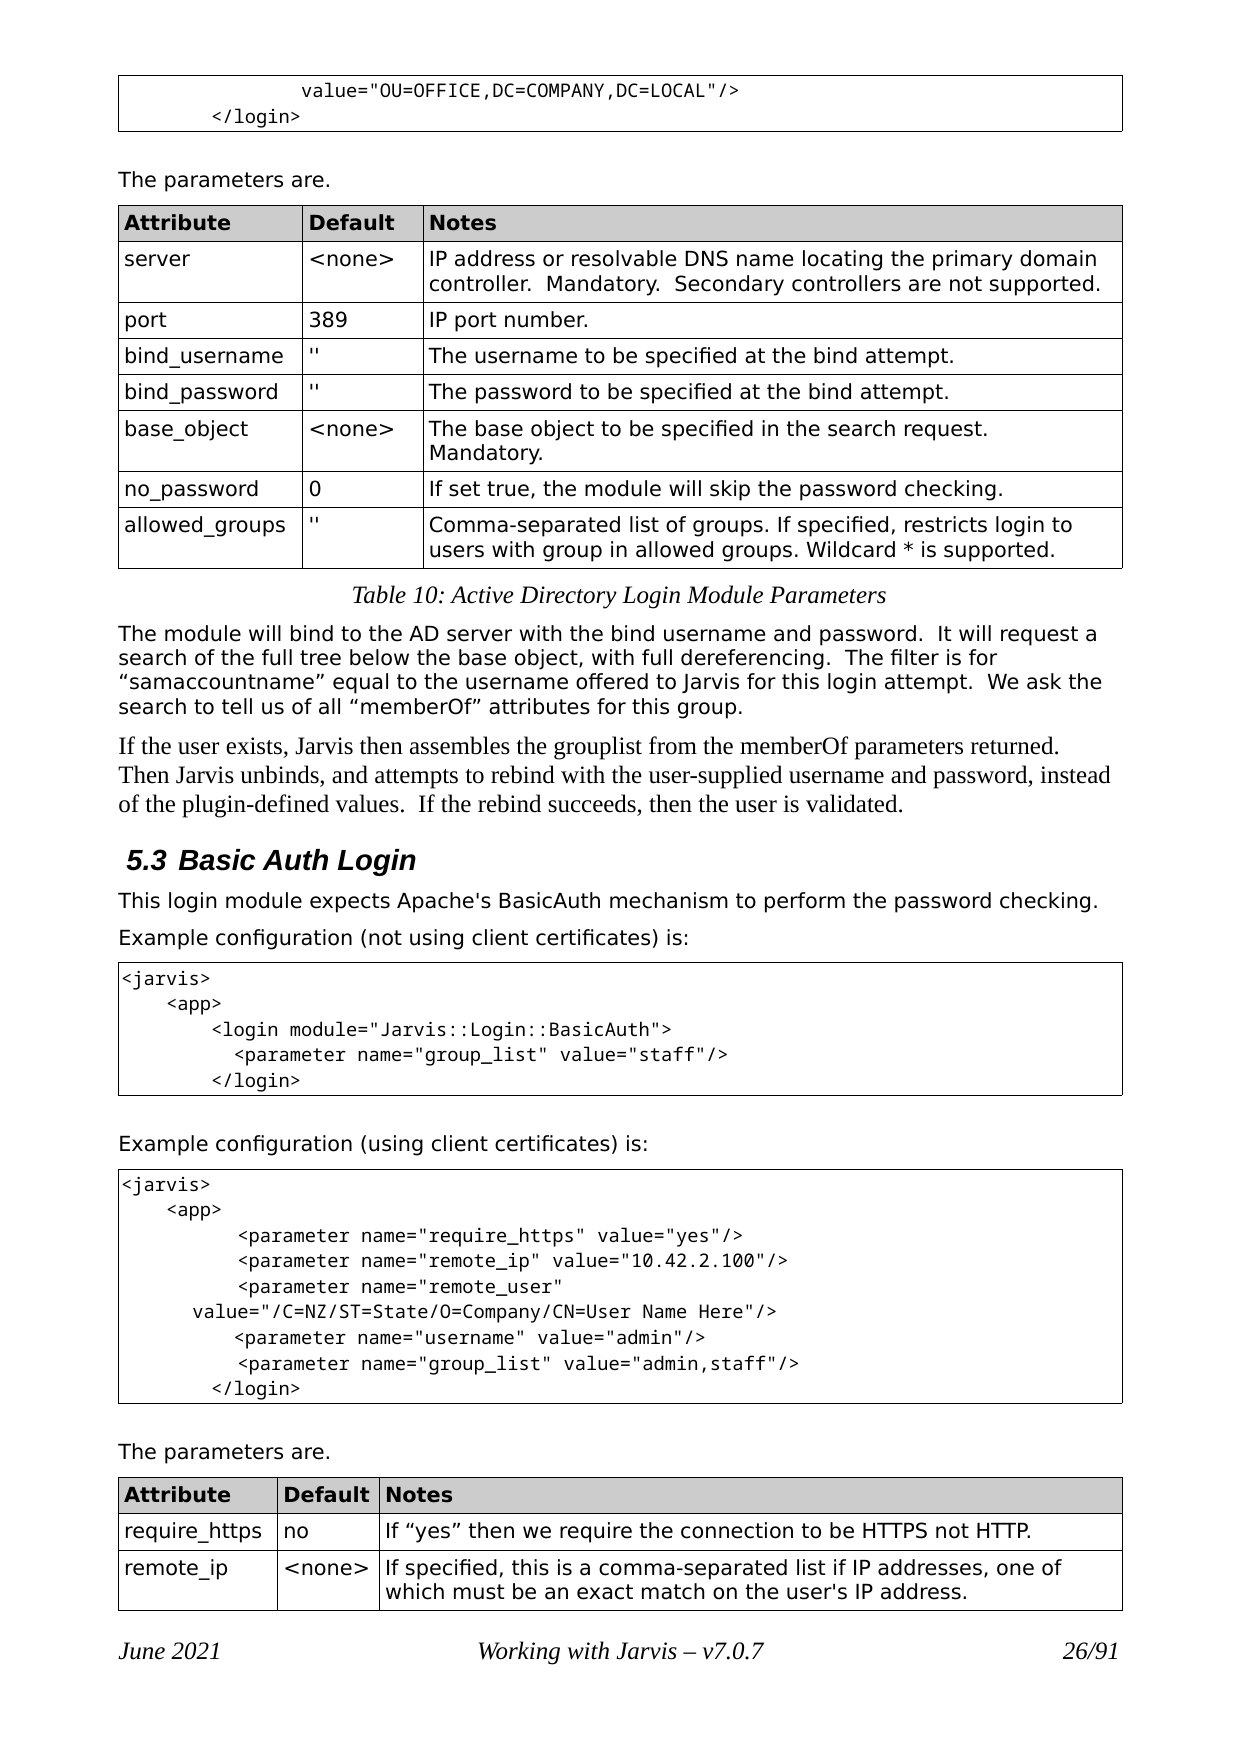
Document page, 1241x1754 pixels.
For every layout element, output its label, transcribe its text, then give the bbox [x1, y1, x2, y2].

text <login module="Jarvis::Login::BasicAuth"> [119, 1013, 1122, 1039]
table_cell require_https [119, 1514, 277, 1549]
table_header Attribute [119, 1478, 277, 1513]
table_header Notes [424, 206, 1122, 241]
table_cell IP port number. [424, 303, 1122, 338]
text <app> [119, 988, 1122, 1013]
text The parameters are. [118, 168, 1122, 192]
table_cell <none> [303, 411, 423, 471]
table_cell 0 [303, 472, 423, 507]
text <jarvis> [119, 963, 1122, 988]
text <jarvis> [119, 1170, 1122, 1194]
table_cell server [119, 242, 302, 302]
text If the user exists, Jarvis then assembles the grouplist from the memberOf parameters returned. Then Jarvis unbinds, and attempts to rebind with the user-supplied username and password, instead of the plugin-defined values. If the rebind succeeds, then the user is validated. [118, 731, 1122, 818]
table_cell The username to be specified at the bind attempt. [424, 339, 1122, 374]
table_cell The password to be specified at the bind attempt. [424, 375, 1122, 410]
text <parameter name="group_list" value="staff"/> [119, 1039, 1122, 1064]
table_cell bind_password [119, 375, 302, 410]
table_header Attribute [119, 206, 302, 241]
text The parameters are. [118, 1440, 1122, 1464]
table_cell port [119, 303, 302, 338]
table_cell The base object to be specified in the search request. Mandatory. [424, 411, 1122, 471]
text <parameter name="remote_ip" value="10.42.2.100"/> [119, 1245, 1122, 1271]
text value="/C=NZ/ST=State/O=Company/CN=User Name Here"/> [119, 1296, 1122, 1322]
text </login> [119, 101, 1122, 131]
text The module will bind to the AD server with the bind username and password. It will request a search of the full tree below the base object, with full dereferencing. The filter is for “samaccountname” equal to the username offered to Jarvis for this login attempt. We ask the search to tell us of all “memberOf” attributes for this group. [118, 622, 1122, 719]
table_cell no [278, 1514, 379, 1549]
table_cell <none> [303, 242, 423, 302]
text Example configuration (using client certificates) is: [118, 1132, 1122, 1156]
text Table 10: Active Directory Login Module Parameters [118, 581, 1122, 609]
table_header Default [278, 1478, 379, 1513]
text <app> [119, 1194, 1122, 1220]
table_cell If “yes” then we require the connection to be HTTPS not HTTP. [380, 1514, 1122, 1549]
table_cell IP address or resolvable DNS name locating the primary domain controller. Mandatory. Secondary controllers are not supported. [424, 242, 1122, 302]
table_cell '' [303, 508, 423, 568]
table_cell base_object [119, 411, 302, 471]
table_cell remote_ip [119, 1551, 277, 1610]
text <parameter name="group_list" value="admin,staff"/> [119, 1347, 1122, 1373]
table_cell <none> [278, 1551, 379, 1610]
text <parameter name="remote_user" [119, 1271, 1122, 1296]
text This login module expects Apache's BasicAuth mechanism to perform the password checking. [118, 889, 1122, 913]
table_header Default [303, 206, 423, 241]
table_cell allowed_groups [119, 508, 302, 568]
table_cell 389 [303, 303, 423, 338]
text </login> [119, 1373, 1122, 1403]
table_cell no_password [119, 472, 302, 507]
text <parameter name="require_https" value="yes"/> [119, 1220, 1122, 1245]
text <parameter name="username" value="admin"/> [119, 1322, 1122, 1347]
text value="OU=OFFICE,DC=COMPANY,DC=LOCAL"/> [119, 76, 1122, 101]
table_cell bind_username [119, 339, 302, 374]
table_cell If set true, the module will skip the password checking. [424, 472, 1122, 507]
table_cell Comma-separated list of groups. If specified, restricts login to users with group in allowed groups. Wildcard * is supported. [424, 508, 1122, 568]
table_cell '' [303, 375, 423, 410]
table_cell '' [303, 339, 423, 374]
table_cell If specified, this is a comma-separated list if IP addresses, one of which must be an exact match on the user's IP address. [380, 1551, 1122, 1610]
text </login> [119, 1064, 1122, 1095]
text Example configuration (not using client certificates) is: [118, 926, 1122, 950]
table_header Notes [380, 1478, 1122, 1513]
subtitle Basic Auth Login [118, 843, 1122, 876]
